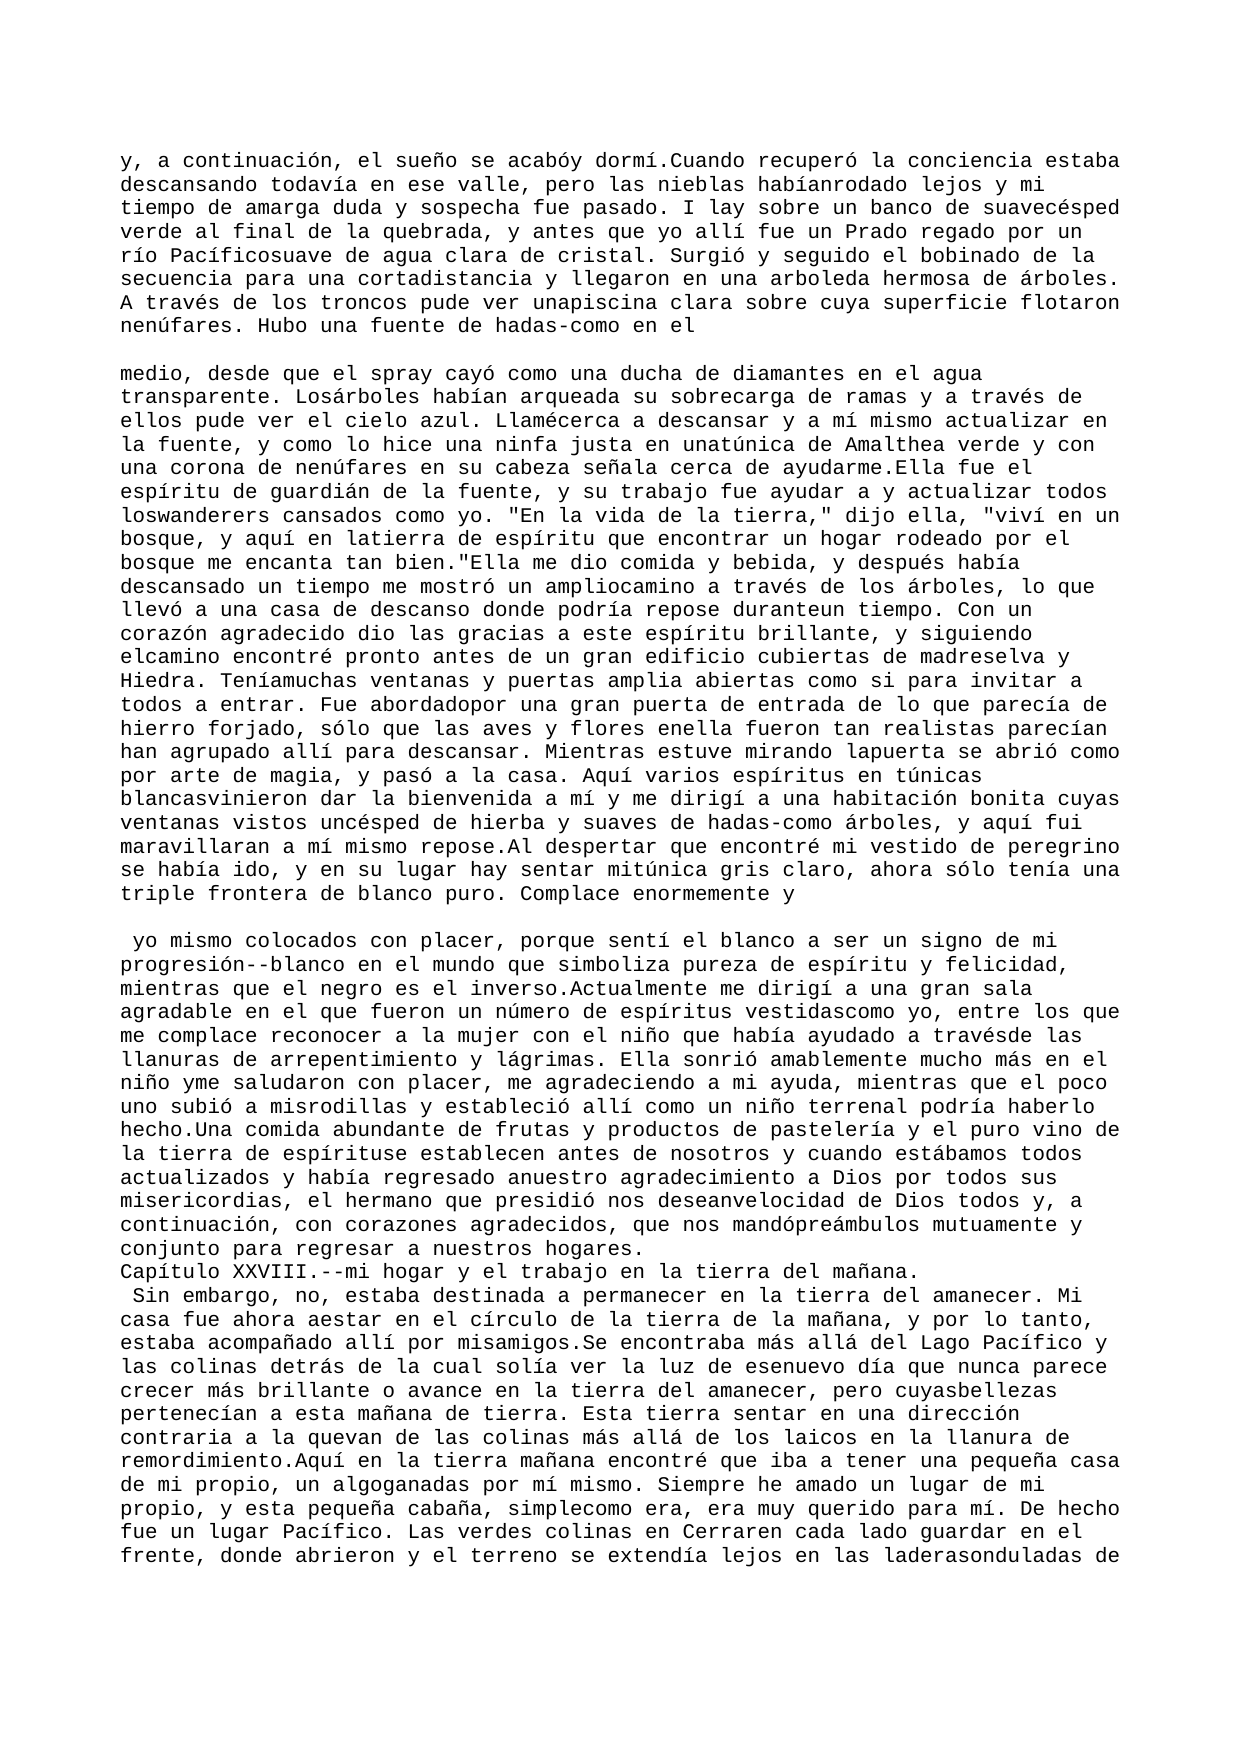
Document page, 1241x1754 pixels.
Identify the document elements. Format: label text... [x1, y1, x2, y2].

text Capítulo XXVIII.--mi hogar y el trabajo en la tierra del mañana. [120, 1261, 1120, 1285]
text medio, desde que el spray cayó como una ducha de diamantes en el agua transparente. Losárboles habían arqueada su sobrecarga de ramas y a través de ellos pude ver el cielo azul. Llamécerca a descansar y a mí mismo actualizar en la fuente, y como lo hice una ninfa justa en unatúnica de Amalthea verde y con una corona de nenúfares en su cabeza señala cerca de ayudarme.Ella fue el espíritu de guardián de la fuente, y su trabajo fue ayudar a y actualizar todos loswanderers cansados como yo. "En la vida de la tierra," dijo ella, "viví en un bosque, y aquí en latierra de espíritu que encontrar un hogar rodeado por el bosque me encanta tan bien."Ella me dio comida y bebida, y después había descansado un tiempo me mostró un ampliocamino a través de los árboles, lo que llevó a una casa de descanso donde podría repose duranteun tiempo. Con un corazón agradecido dio las gracias a este espíritu brillante, y siguiendo elcamino encontré pronto antes de un gran edificio cubiertas de madreselva y Hiedra. Teníamuchas ventanas y puertas amplia abiertas como si para invitar a todos a entrar. Fue abordadopor una gran puerta de entrada de lo que parecía de hierro forjado, sólo que las aves y flores enella fueron tan realistas parecían han agrupado allí para descansar. Mientras estuve mirando lapuerta se abrió como por arte de magia, y pasó a la casa. Aquí varios espíritus en túnicas blancasvinieron dar la bienvenida a mí y me dirigí a una habitación bonita cuyas ventanas vistos uncésped de hierba y suaves de hadas-como árboles, y aquí fui maravillaran a mí mismo repose.Al despertar que encontré mi vestido de peregrino se había ido, y en su lugar hay sentar mitúnica gris claro, ahora sólo tenía una triple frontera de blanco puro. Complace enormemente y [120, 363, 1120, 907]
text Sin embargo, no, estaba destinada a permanecer en la tierra del amanecer. Mi casa fue ahora aestar en el círculo de la tierra de la mañana, y por lo tanto, estaba acompañado allí por misamigos.Se encontraba más allá del Lago Pacífico y las colinas detrás de la cual solía ver la luz de esenuevo día que nunca parece crecer más brillante o avance en la tierra del amanecer, pero cuyasbellezas pertenecían a esta mañana de tierra. Esta tierra sentar en una dirección contraria a la quevan de las colinas más allá de los laicos en la llanura de remordimiento.Aquí en la tierra mañana encontré que iba a tener una pequeña casa de mi propio, un algoganadas por mí mismo. Siempre he amado un lugar de mi propio, y esta pequeña cabaña, simplecomo era, era muy querido para mí. De hecho fue un lugar Pacífico. Las verdes colinas en Cerraren cada lado guardar en el frente, donde abrieron y el terreno se extendía lejos en las laderasonduladas de [120, 1285, 1120, 1569]
text yo mismo colocados con placer, porque sentí el blanco a ser un signo de mi progresión--blanco en el mundo que simboliza pureza de espíritu y felicidad, mientras que el negro es el inverso.Actualmente me dirigí a una gran sala agradable en el que fueron un número de espíritus vestidascomo yo, entre los que me complace reconocer a la mujer con el niño que había ayudado a travésde las llanuras de arrepentimiento y lágrimas. Ella sonrió amablemente mucho más en el niño yme saludaron con placer, me agradeciendo a mi ayuda, mientras que el poco uno subió a misrodillas y estableció allí como un niño terrenal podría haberlo hecho.Una comida abundante de frutas y productos de pastelería y el puro vino de la tierra de espírituse establecen antes de nosotros y cuando estábamos todos actualizados y había regresado anuestro agradecimiento a Dios por todos sus misericordias, el hermano que presidió nos deseanvelocidad de Dios todos y, a continuación, con corazones agradecidos, que nos mandópreámbulos mutuamente y conjunto para regresar a nuestros hogares. [120, 930, 1120, 1261]
text y, a continuación, el sueño se acabóy dormí.Cuando recuperó la conciencia estaba descansando todavía en ese valle, pero las nieblas habíanrodado lejos y mi tiempo de amarga duda y sospecha fue pasado. I lay sobre un banco de suavecésped verde al final de la quebrada, y antes que yo allí fue un Prado regado por un río Pacíficosuave de agua clara de cristal. Surgió y seguido el bobinado de la secuencia para una cortadistancia y llegaron en una arboleda hermosa de árboles. A través de los troncos pude ver unapiscina clara sobre cuya superficie flotaron nenúfares. Hubo una fuente de hadas-como en el [120, 150, 1120, 339]
